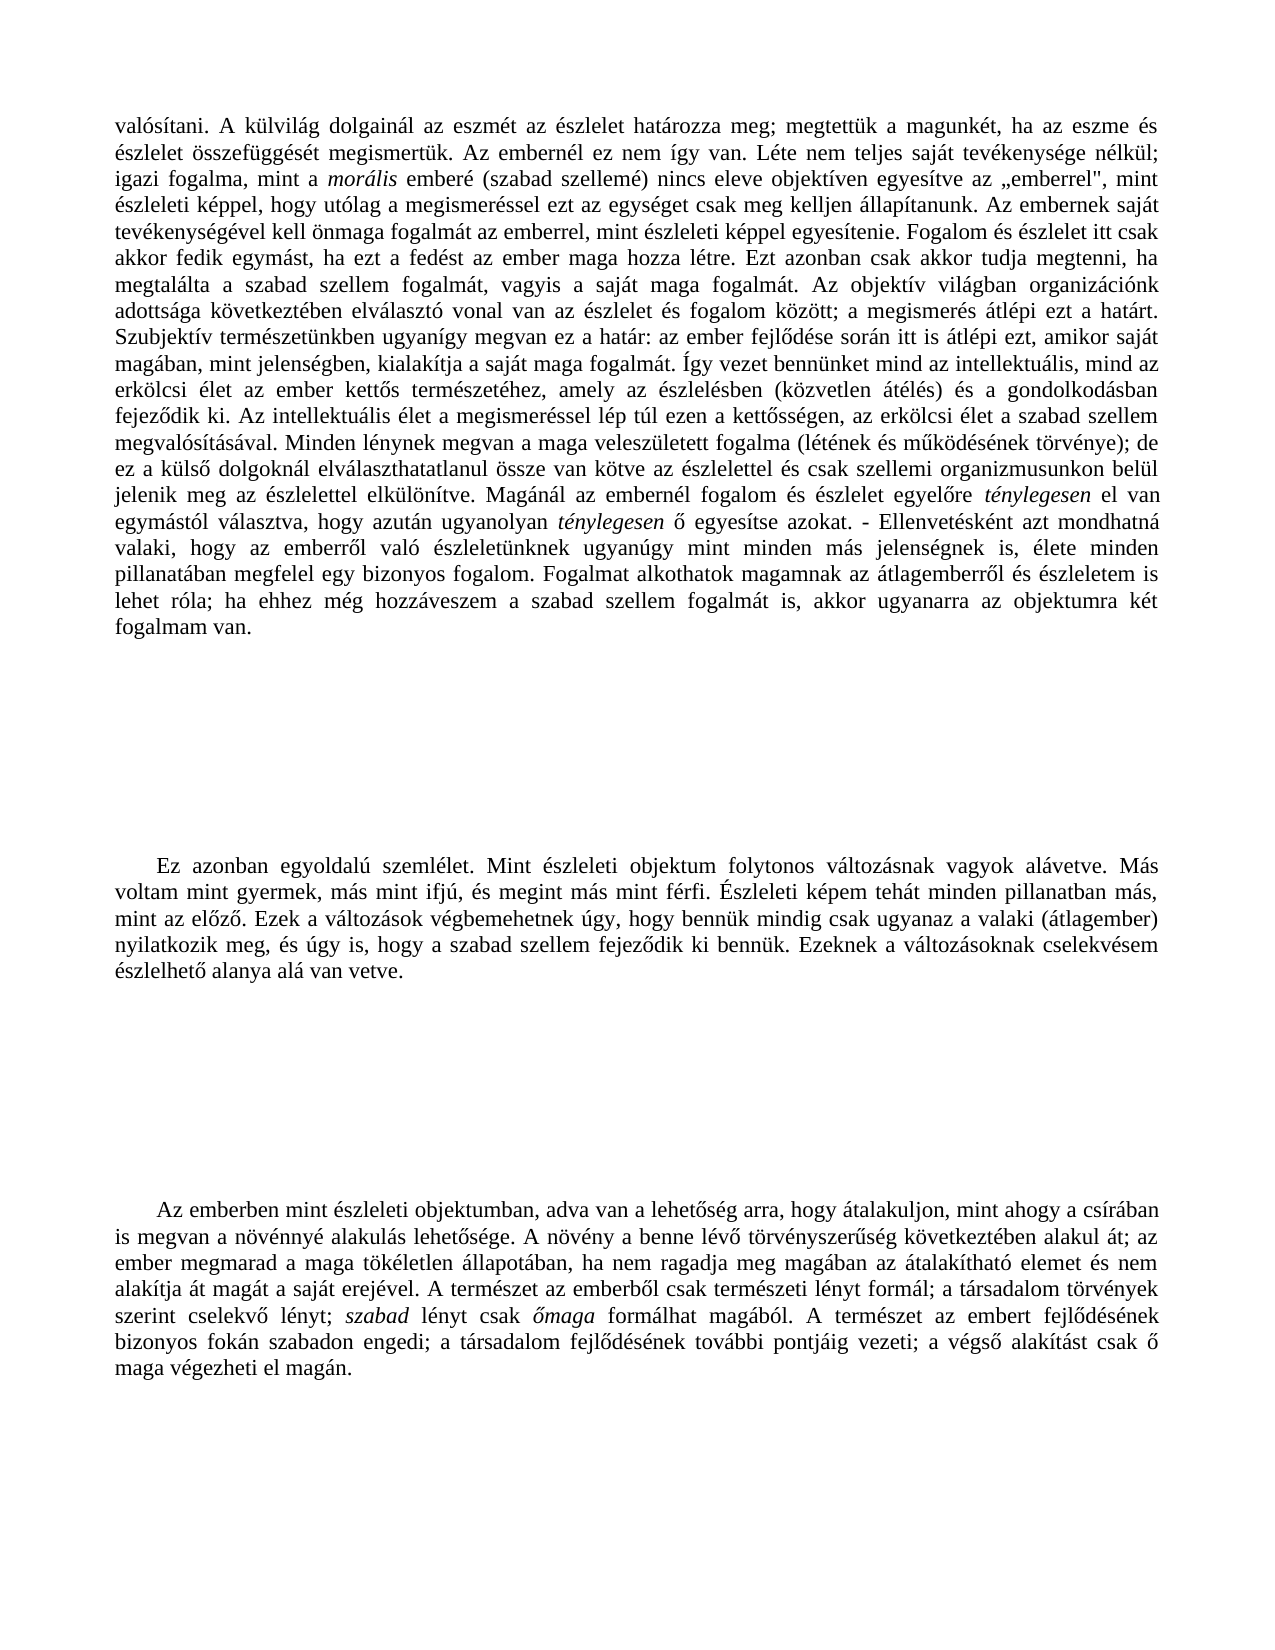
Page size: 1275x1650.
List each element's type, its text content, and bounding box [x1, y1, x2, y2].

text valósítani. A külvilág dolgainál az eszmét az észlelet határozza meg; megtettük a magunkét, ha az eszme és észlelet összefüggését megismertük. Az embernél ez nem így van. Léte nem teljes saját tevékenysége nélkül; igazi fogalma, mint a morális emberé (szabad szellemé) nincs eleve objektíven egyesítve az „emberrel", mint észleleti képpel, hogy utólag a megismeréssel ezt az egységet csak meg kelljen állapítanunk. Az embernek saját tevékenységével kell önmaga fogalmát az emberrel, mint észleleti képpel egyesítenie. Fogalom és észlelet itt csak akkor fedik egymást, ha ezt a fedést az ember maga hozza létre. Ezt azonban csak akkor tudja megtenni, ha megtalálta a szabad szellem fogalmát, vagyis a saját maga fogalmát. Az objektív világban organizációnk adottsága következtében elválasztó vonal van az észlelet és fogalom között; a megismerés átlépi ezt a határt. Szubjektív természetünkben ugyanígy megvan ez a határ: az ember fejlődése során itt is átlépi ezt, amikor saját magában, mint jelenségben, kialakítja a saját maga fogalmát. Így vezet bennünket mind az intellektuális, mind az erkölcsi élet az ember kettős természetéhez, amely az észlelésben (közvetlen átélés) és a gondolkodásban fejeződik ki. Az intellektuális élet a megismeréssel lép túl ezen a kettősségen, az erkölcsi élet a szabad szellem megvalósításával. Minden lénynek megvan a maga veleszületett fogalma (létének és működésének törvénye); de ez a külső dolgoknál elválaszthatatlanul össze van kötve az észlelettel és csak szellemi organizmusunkon belül jelenik meg az észlelettel elkülönítve. Magánál az embernél fogalom és észlelet egyelőre ténylegesen el van egymástól választva, hogy azután ugyanolyan ténylegesen ő egyesítse azokat. - Ellenvetésként azt mondhatná valaki, hogy az emberről való észleletünknek ugyanúgy mint minden más jelenségnek is, élete minden pillanatában megfelel egy bizonyos fogalom. Fogalmat alkothatok magamnak az átlagemberről és észleletem is lehet róla; ha ehhez még hozzáveszem a szabad szellem fogalmát is, akkor ugyanarra az objektumra két fogalmam van. [114, 112, 1160, 639]
text Ez azonban egyoldalú szemlélet. Mint észleleti objektum folytonos változásnak vagyok alávetve. Más voltam mint gyermek, más mint ifjú, és megint más mint férfi. Észleleti képem tehát minden pillanatban más, mint az előző. Ezek a változások végbemehetnek úgy, hogy bennük mindig csak ugyanaz a valaki (átlagember) nyilatkozik meg, és úgy is, hogy a szabad szellem fejeződik ki bennük. Ezeknek a változásoknak cselekvésem észlelhető alanya alá van vetve. [114, 852, 1160, 984]
text Az emberben mint észleleti objektumban, adva van a lehetőség arra, hogy átalakuljon, mint ahogy a csírában is megvan a növénnyé alakulás lehetősége. A növény a benne lévő törvényszerűség következtében alakul át; az ember megmarad a maga tökéletlen állapotában, ha nem ragadja meg magában az átalakítható elemet és nem alakítja át magát a saját erejével. A természet az emberből csak természeti lényt formál; a társadalom törvények szerint cselekvő lényt; szabad lényt csak őmaga formálhat magából. A természet az embert fejlődésének bizonyos fokán szabadon engedi; a társadalom fejlődésének további pontjáig vezeti; a végső alakítást csak ő maga végezheti el magán. [114, 1196, 1160, 1381]
